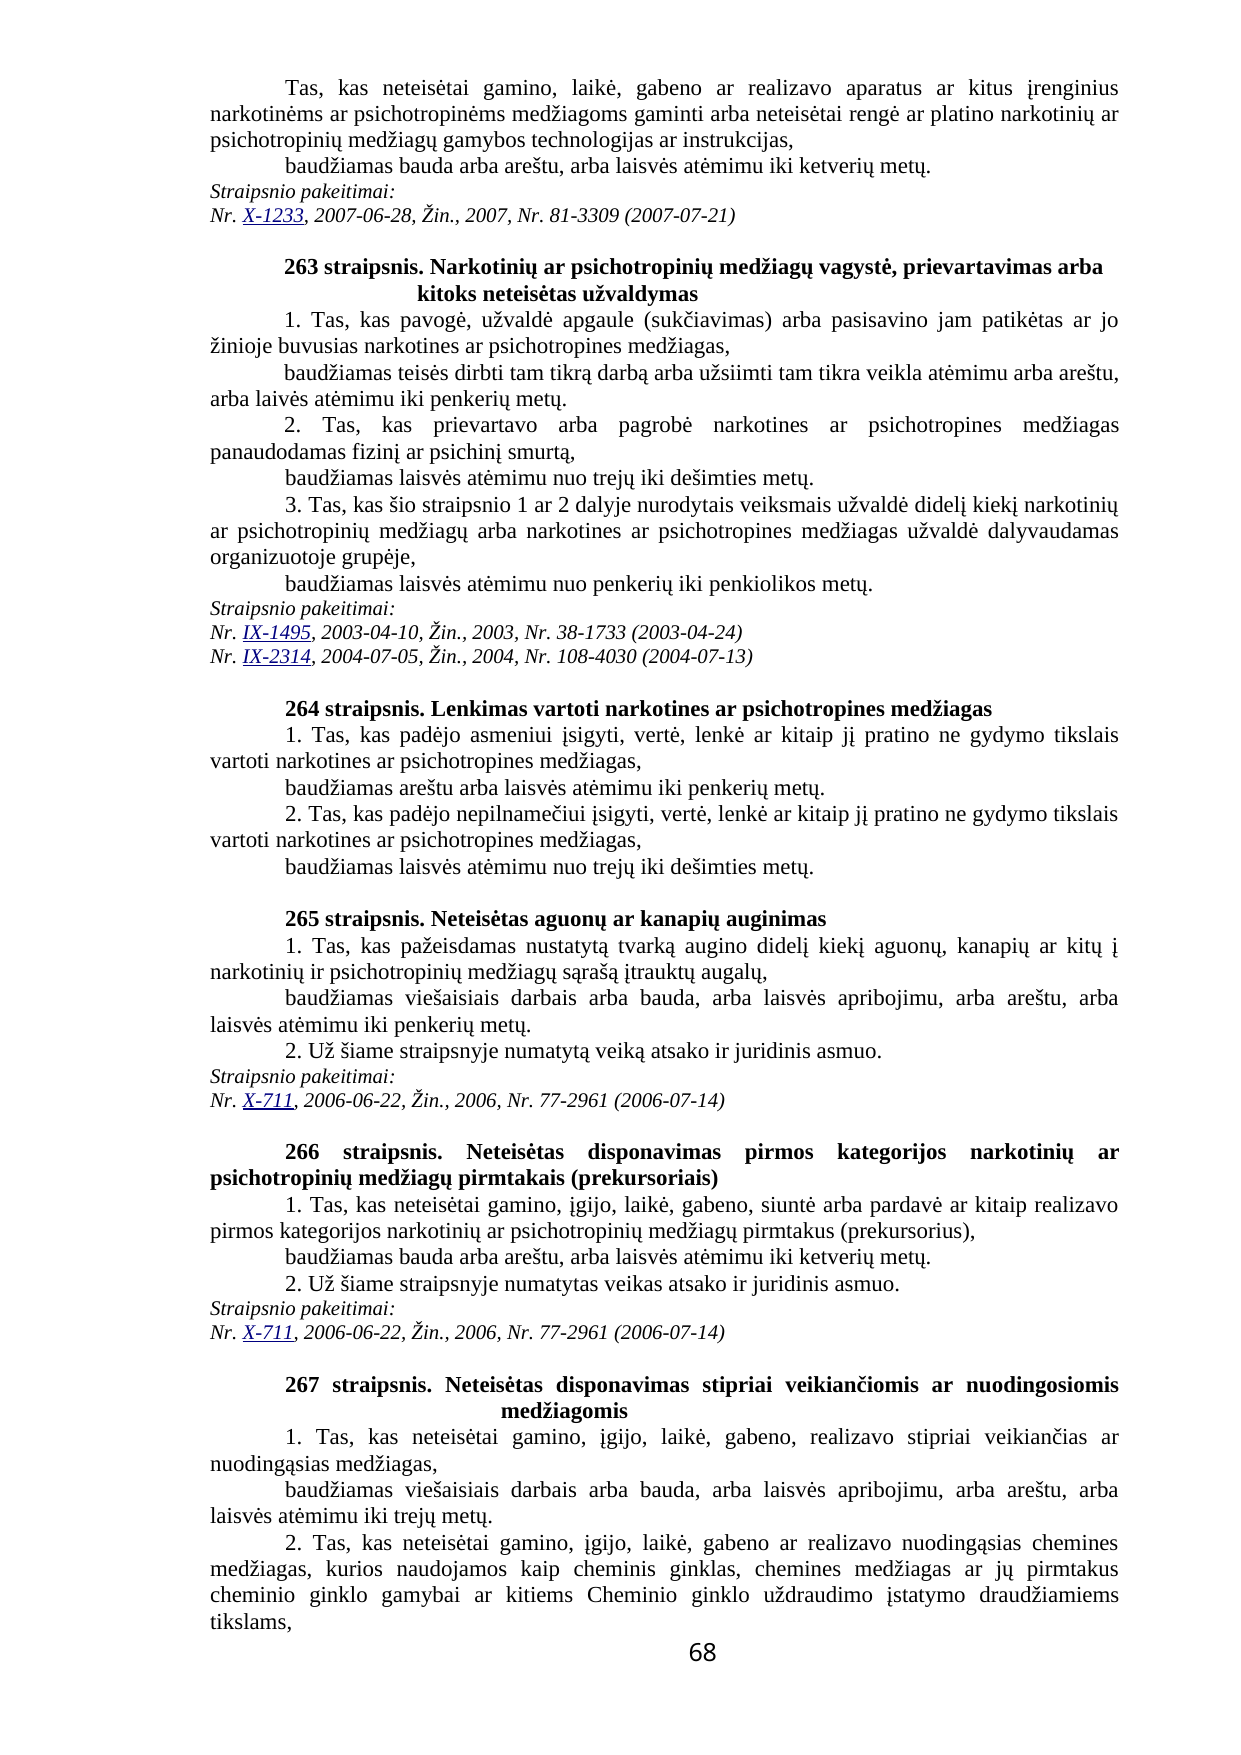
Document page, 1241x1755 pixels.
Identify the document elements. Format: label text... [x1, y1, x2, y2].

text 1. Tas, kas neteisėtai gamino, įgijo, laikė, gabeno, realizavo stipriai veikiančias ar nuodingąsias medžiagas, [210, 1423, 1120, 1476]
text baudžiamas viešaisiais darbais arba bauda, arba laisvės apribojimu, arba areštu, arba laisvės atėmimu iki trejų metų. [210, 1476, 1120, 1529]
text baudžiamas viešaisiais darbais arba bauda, arba laisvės apribojimu, arba areštu, arba laisvės atėmimu iki penkerių metų. [210, 984, 1120, 1037]
text Tas, kas neteisėtai gamino, laikė, gabeno ar realizavo aparatus ar kitus įrenginius narkotinėms ar psichotropinėms medžiagoms gaminti arba neteisėtai rengė ar platino narkotinių ar psichotropinių medžiagų gamybos technologijas ar instrukcijas, [210, 73, 1120, 153]
text Nr. X-711, 2006-06-22, Žin., 2006, Nr. 77-2961 (2006-07-14) [210, 1320, 1120, 1344]
text 2. Tas, kas prievartavo arba pagrobė narkotines ar psichotropines medžiagas panaudodamas fizinį ar psichinį smurtą, [210, 412, 1120, 464]
text kitoks neteisėtas užvaldymas [210, 280, 1120, 306]
text 264 straipsnis. Lenkimas vartoti narkotines ar psichotropines medžiagas [210, 694, 1120, 721]
text baudžiamas bauda arba areštu, arba laisvės atėmimu iki ketverių metų. [210, 1243, 1120, 1270]
text 2. Už šiame straipsnyje numatytą veiką atsako ir juridinis asmuo. [210, 1037, 1120, 1063]
text Nr. IX-1495, 2003-04-10, Žin., 2003, Nr. 38-1733 (2003-04-24) [210, 620, 1120, 644]
text baudžiamas areštu arba laisvės atėmimu iki penkerių metų. [210, 774, 1120, 800]
text baudžiamas laisvės atėmimu nuo trejų iki dešimties metų. [210, 853, 1120, 879]
text 263 straipsnis. Narkotinių ar psichotropinių medžiagų vagystė, prievartavimas arba [210, 253, 1120, 280]
text Straipsnio pakeitimai: [210, 1063, 1120, 1088]
text Straipsnio pakeitimai: [210, 596, 1120, 620]
text 2. Už šiame straipsnyje numatytas veikas atsako ir juridinis asmuo. [210, 1270, 1120, 1296]
text 3. Tas, kas šio straipsnio 1 ar 2 dalyje nurodytais veiksmais užvaldė didelį kiekį narkotinių ar psichotropinių medžiagų arba narkotines ar psichotropines medžiagas užvaldė dalyvaudamas organizuotoje grupėje, [210, 491, 1120, 570]
text 2. Tas, kas padėjo nepilnamečiui įsigyti, vertė, lenkė ar kitaip jį pratino ne gydymo tikslais vartoti narkotines ar psichotropines medžiagas, [210, 800, 1120, 853]
text 265 straipsnis. Neteisėtas aguonų ar kanapių auginimas [210, 905, 1120, 932]
text 2. Tas, kas neteisėtai gamino, įgijo, laikė, gabeno ar realizavo nuodingąsias chemines medžiagas, kurios naudojamos kaip cheminis ginklas, chemines medžiagas ar jų pirmtakus cheminio ginklo gamybai ar kitiems Cheminio ginklo uždraudimo įstatymo draudžiamiems tikslams, [210, 1529, 1120, 1634]
text Nr. X-1233, 2007-06-28, Žin., 2007, Nr. 81-3309 (2007-07-21) [210, 203, 1120, 227]
text 1. Tas, kas pažeisdamas nustatytą tvarką augino didelį kiekį aguonų, kanapių ar kitų į narkotinių ir psichotropinių medžiagų sąrašą įtrauktų augalų, [210, 932, 1120, 984]
text 1. Tas, kas neteisėtai gamino, įgijo, laikė, gabeno, siuntė arba pardavė ar kitaip realizavo pirmos kategorijos narkotinių ar psichotropinių medžiagų pirmtakus (prekursorius), [210, 1191, 1120, 1243]
text Nr. X-711, 2006-06-22, Žin., 2006, Nr. 77-2961 (2006-07-14) [210, 1088, 1120, 1112]
text Straipsnio pakeitimai: [210, 179, 1120, 203]
text 1. Tas, kas pavogė, užvaldė apgaule (sukčiavimas) arba pasisavino jam patikėtas ar jo žinioje buvusias narkotines ar psichotropines medžiagas, [210, 306, 1120, 359]
text Straipsnio pakeitimai: [210, 1296, 1120, 1320]
text baudžiamas bauda arba areštu, arba laisvės atėmimu iki ketverių metų. [210, 153, 1120, 179]
text 267 straipsnis. Neteisėtas disponavimas stipriai veikiančiomis ar nuodingosiomis medžiagomis [285, 1371, 1120, 1423]
text baudžiamas laisvės atėmimu nuo penkerių iki penkiolikos metų. [210, 570, 1120, 596]
text Nr. IX-2314, 2004-07-05, Žin., 2004, Nr. 108-4030 (2004-07-13) [210, 644, 1120, 668]
text 266 straipsnis. Neteisėtas disponavimas pirmos kategorijos narkotinių ar psichotropinių medžiagų pirmtakais (prekursoriais) [210, 1138, 1120, 1191]
text baudžiamas laisvės atėmimu nuo trejų iki dešimties metų. [210, 464, 1120, 491]
text 1. Tas, kas padėjo asmeniui įsigyti, vertė, lenkė ar kitaip jį pratino ne gydymo tikslais vartoti narkotines ar psichotropines medžiagas, [210, 721, 1120, 774]
text baudžiamas teisės dirbti tam tikrą darbą arba užsiimti tam tikra veikla atėmimu arba areštu, arba laivės atėmimu iki penkerių metų. [210, 359, 1120, 412]
